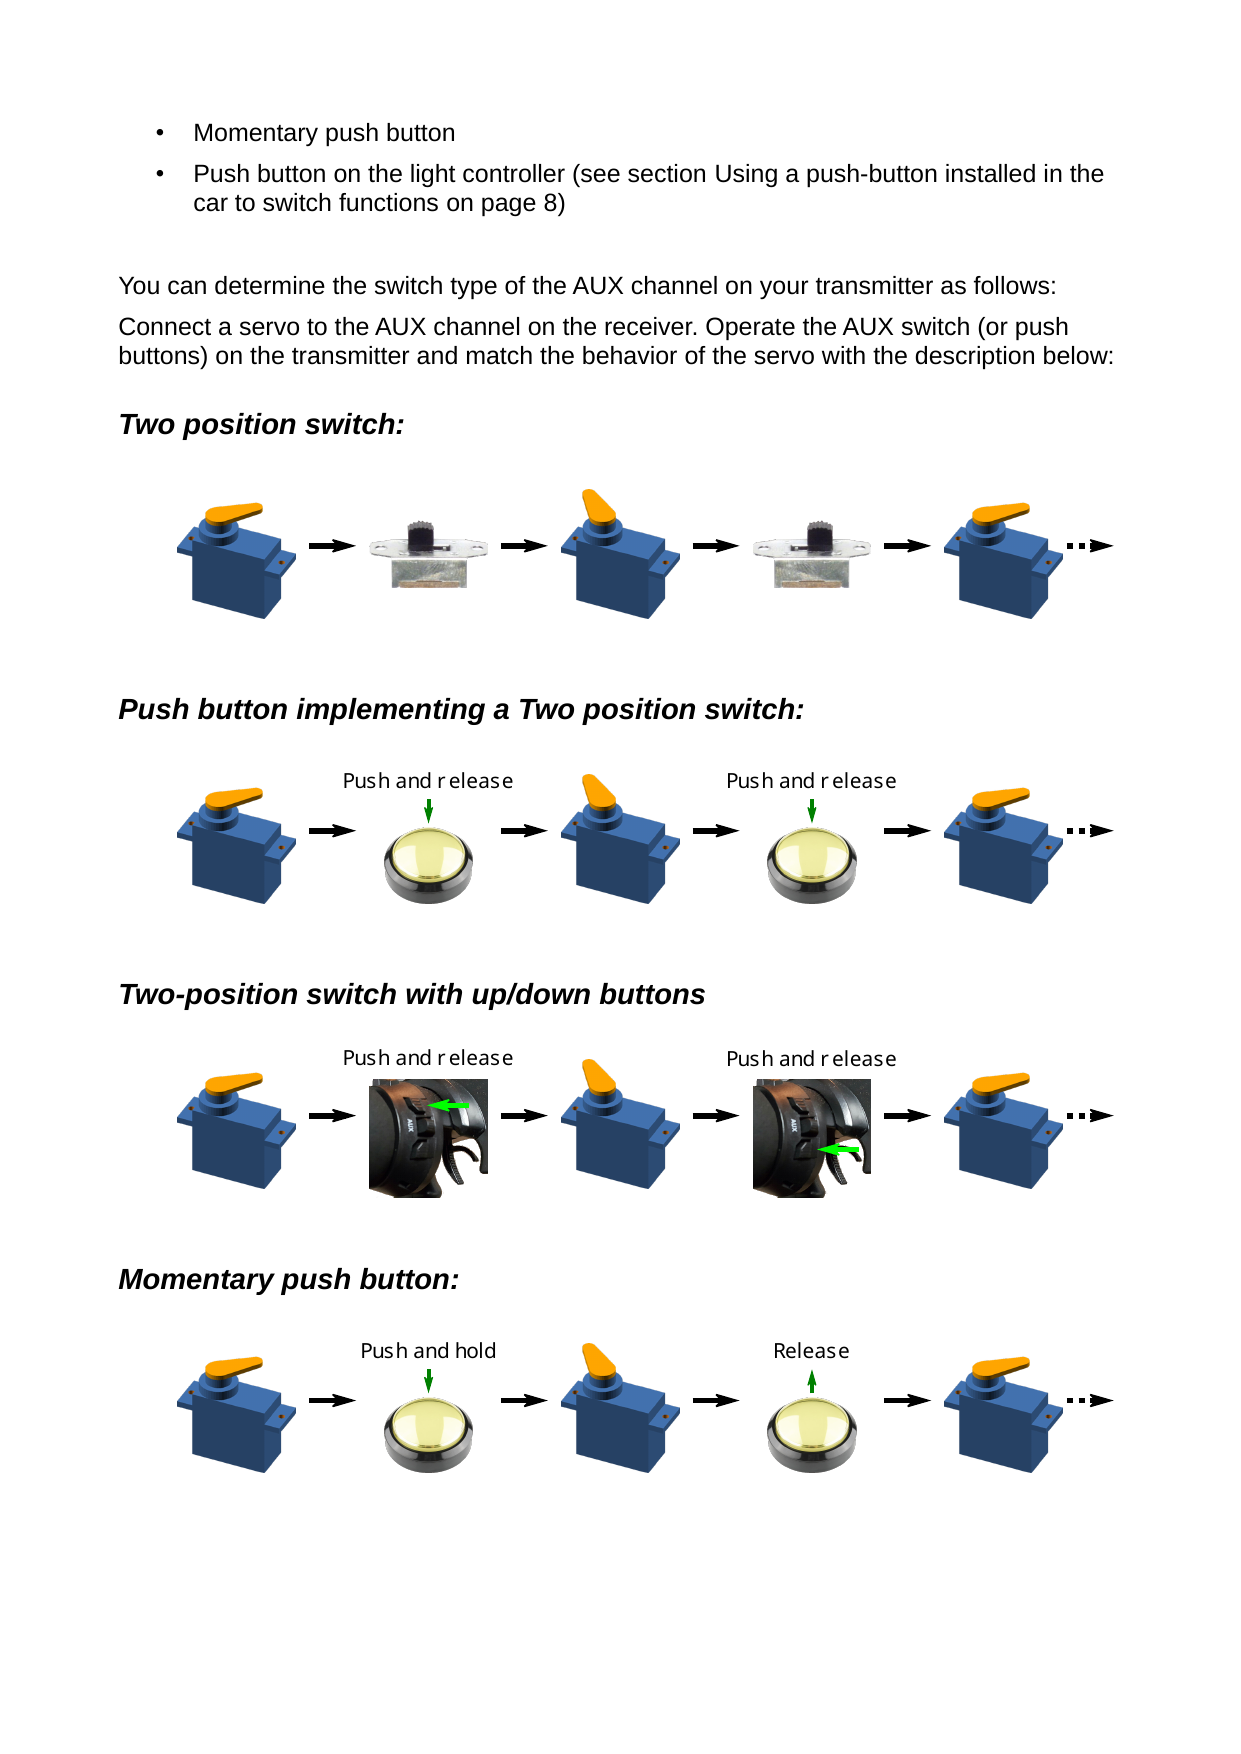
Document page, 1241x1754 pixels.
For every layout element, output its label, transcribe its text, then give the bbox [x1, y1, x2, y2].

list Momentary push button [156, 118, 1122, 147]
subtitle Two position switch: [118, 407, 1122, 654]
list Push button on the light controller (see section Using a push-button installed in the car to switch functions on page 8) [156, 159, 1122, 217]
text Connect a servo to the AUX channel on the receiver. Operate the AUX switch (or push buttons) on the transmitter and match the behavior of the servo with the description below: [118, 312, 1122, 369]
subtitle Two-position switch with up/down buttons [118, 977, 1122, 1224]
subtitle Push button implementing a Two position switch: [118, 692, 1122, 939]
text You can determine the switch type of the AUX channel on your transmitter as follows: [118, 271, 1122, 299]
subtitle Momentary push button: [118, 1262, 1122, 1509]
